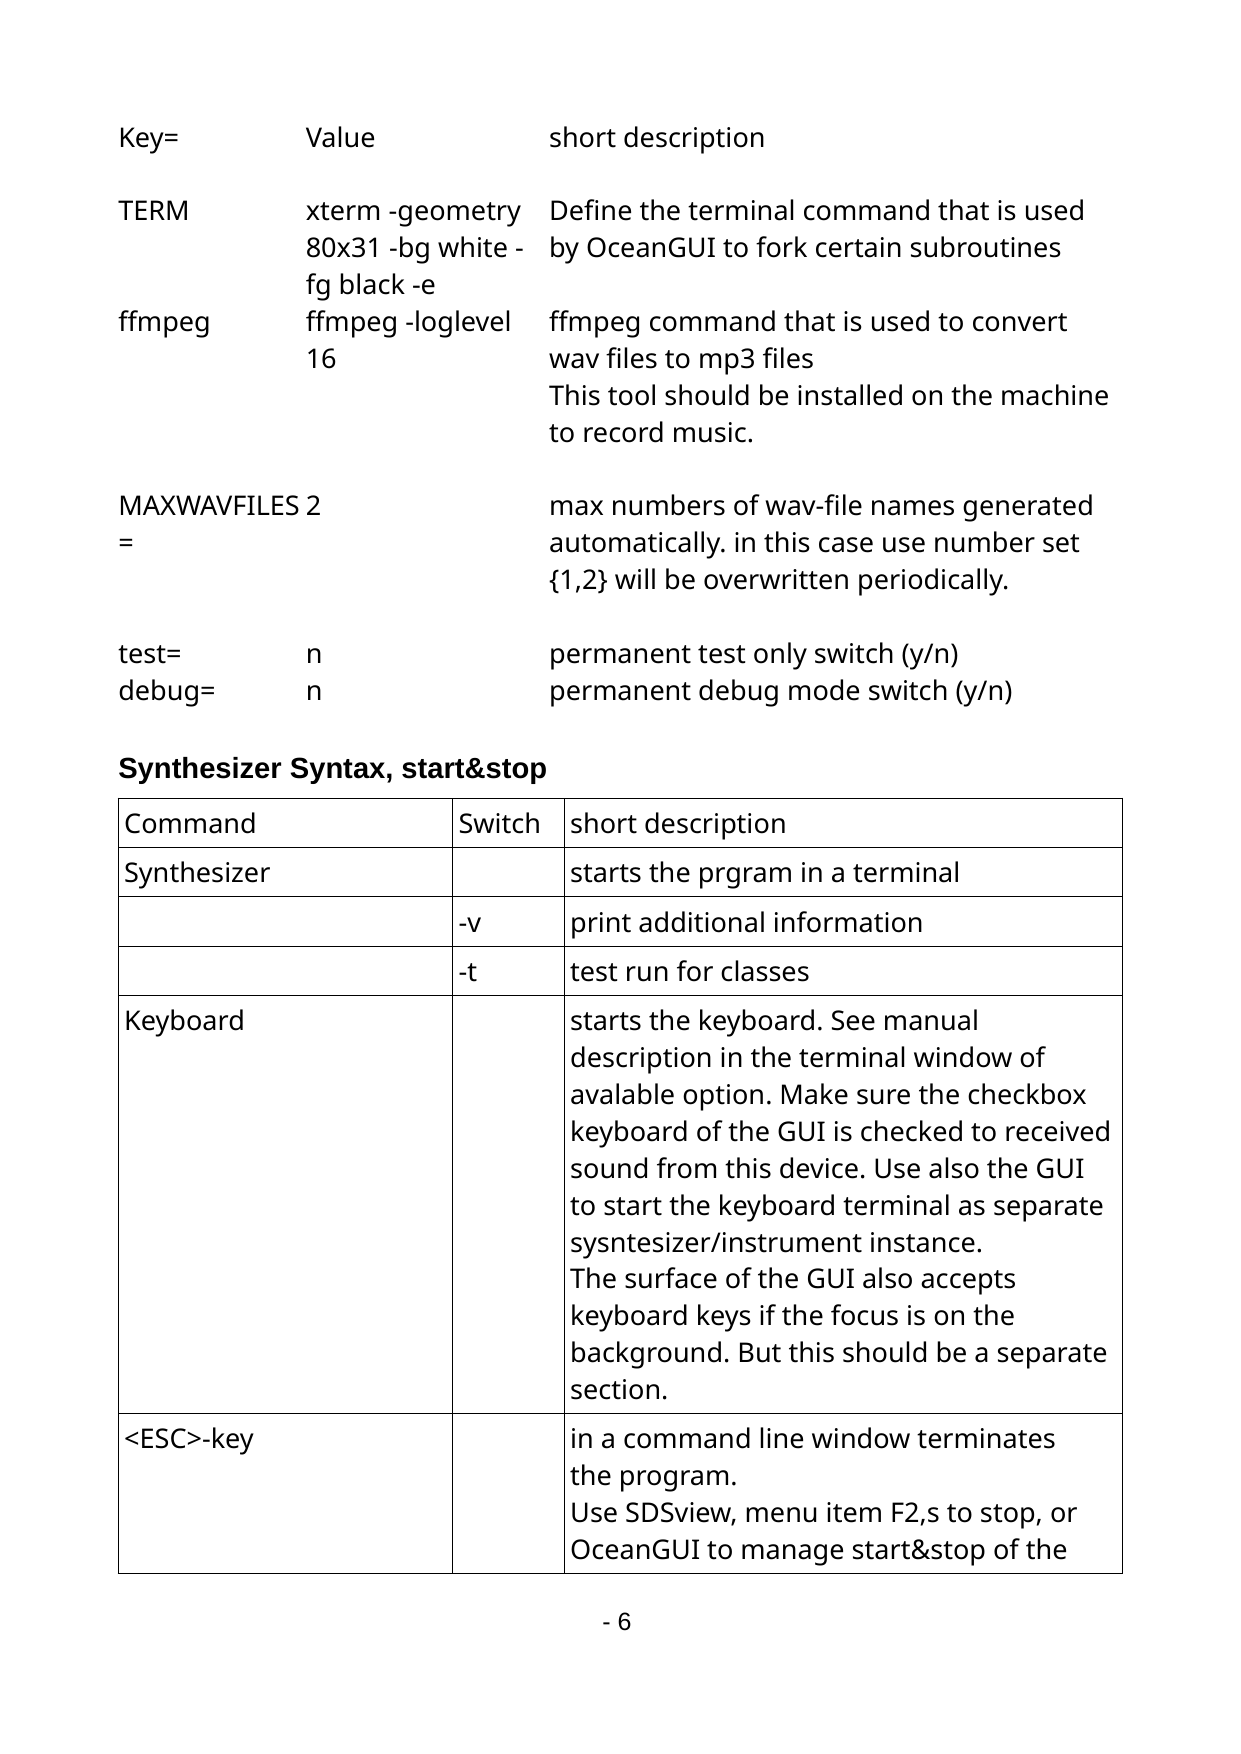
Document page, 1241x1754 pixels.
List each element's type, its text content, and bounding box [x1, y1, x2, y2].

table_cell permanent debug mode switch (y/n) [549, 671, 1121, 708]
table_cell [118, 450, 306, 487]
table_cell max numbers of wav-file names generated automatically. in this case use number set {1,2} will be overwritten periodically. [549, 487, 1121, 597]
table_header Key= [118, 118, 306, 192]
table_cell test= [118, 634, 306, 671]
table_header short description [549, 118, 1121, 192]
table_cell [119, 947, 452, 995]
table_cell print additional information [565, 897, 1122, 946]
table_cell [549, 598, 1121, 634]
table_cell [306, 450, 549, 487]
table_cell MAXWAVFILES= [118, 487, 306, 597]
table_cell 2 [306, 487, 549, 597]
table_cell starts the keyboard. See manual description in the terminal window of avalable option. Make sure the checkbox keyboard of the GUI is checked to received sound from this device. Use also the GUI to start the keyboard terminal as separate sysntesizer/instrument instance. The surface of the GUI also accepts keyboard keys if the focus is on the background. But this should be a separate section. [565, 996, 1122, 1413]
subtitle Synthesizer Syntax, start&stop [118, 751, 1122, 785]
table_header Value [306, 118, 549, 192]
table_cell n [306, 634, 549, 671]
table_cell [453, 848, 564, 896]
table_cell ffmpeg -loglevel 16 [306, 303, 549, 450]
table_cell <ESC>-key [119, 1414, 452, 1573]
table_cell n [306, 671, 549, 708]
table_cell debug= [118, 671, 306, 708]
table_cell ffmpeg command that is used to convert wav files to mp3 files This tool should be installed on the machine to record music. [549, 303, 1121, 450]
table_cell -t [453, 947, 564, 995]
table_cell Define the terminal command that is used by OceanGUI to fork certain subroutines [549, 192, 1121, 302]
table_cell [118, 598, 306, 634]
table_cell [306, 598, 549, 634]
table_cell in a command line window terminates the program. Use SDSview, menu item F2,s to stop, or OceanGUI to manage start&stop of the [565, 1414, 1122, 1573]
table_cell permanent test only switch (y/n) [549, 634, 1121, 671]
table_cell test run for classes [565, 947, 1122, 995]
table_cell ffmpeg [118, 303, 306, 450]
table_header short description [565, 799, 1122, 847]
table_cell Synthesizer [119, 848, 452, 896]
table_cell [453, 1414, 564, 1573]
table_cell [119, 897, 452, 946]
table_cell TERM [118, 192, 306, 302]
table_cell starts the prgram in a terminal [565, 848, 1122, 896]
table_header Switch [453, 799, 564, 847]
table_cell -v [453, 897, 564, 946]
table_cell [453, 996, 564, 1413]
table_cell Keyboard [119, 996, 452, 1413]
table_cell xterm -geometry 80x31 -bg white -fg black -e [306, 192, 549, 302]
table_cell [549, 450, 1121, 487]
table_header Command [119, 799, 452, 847]
